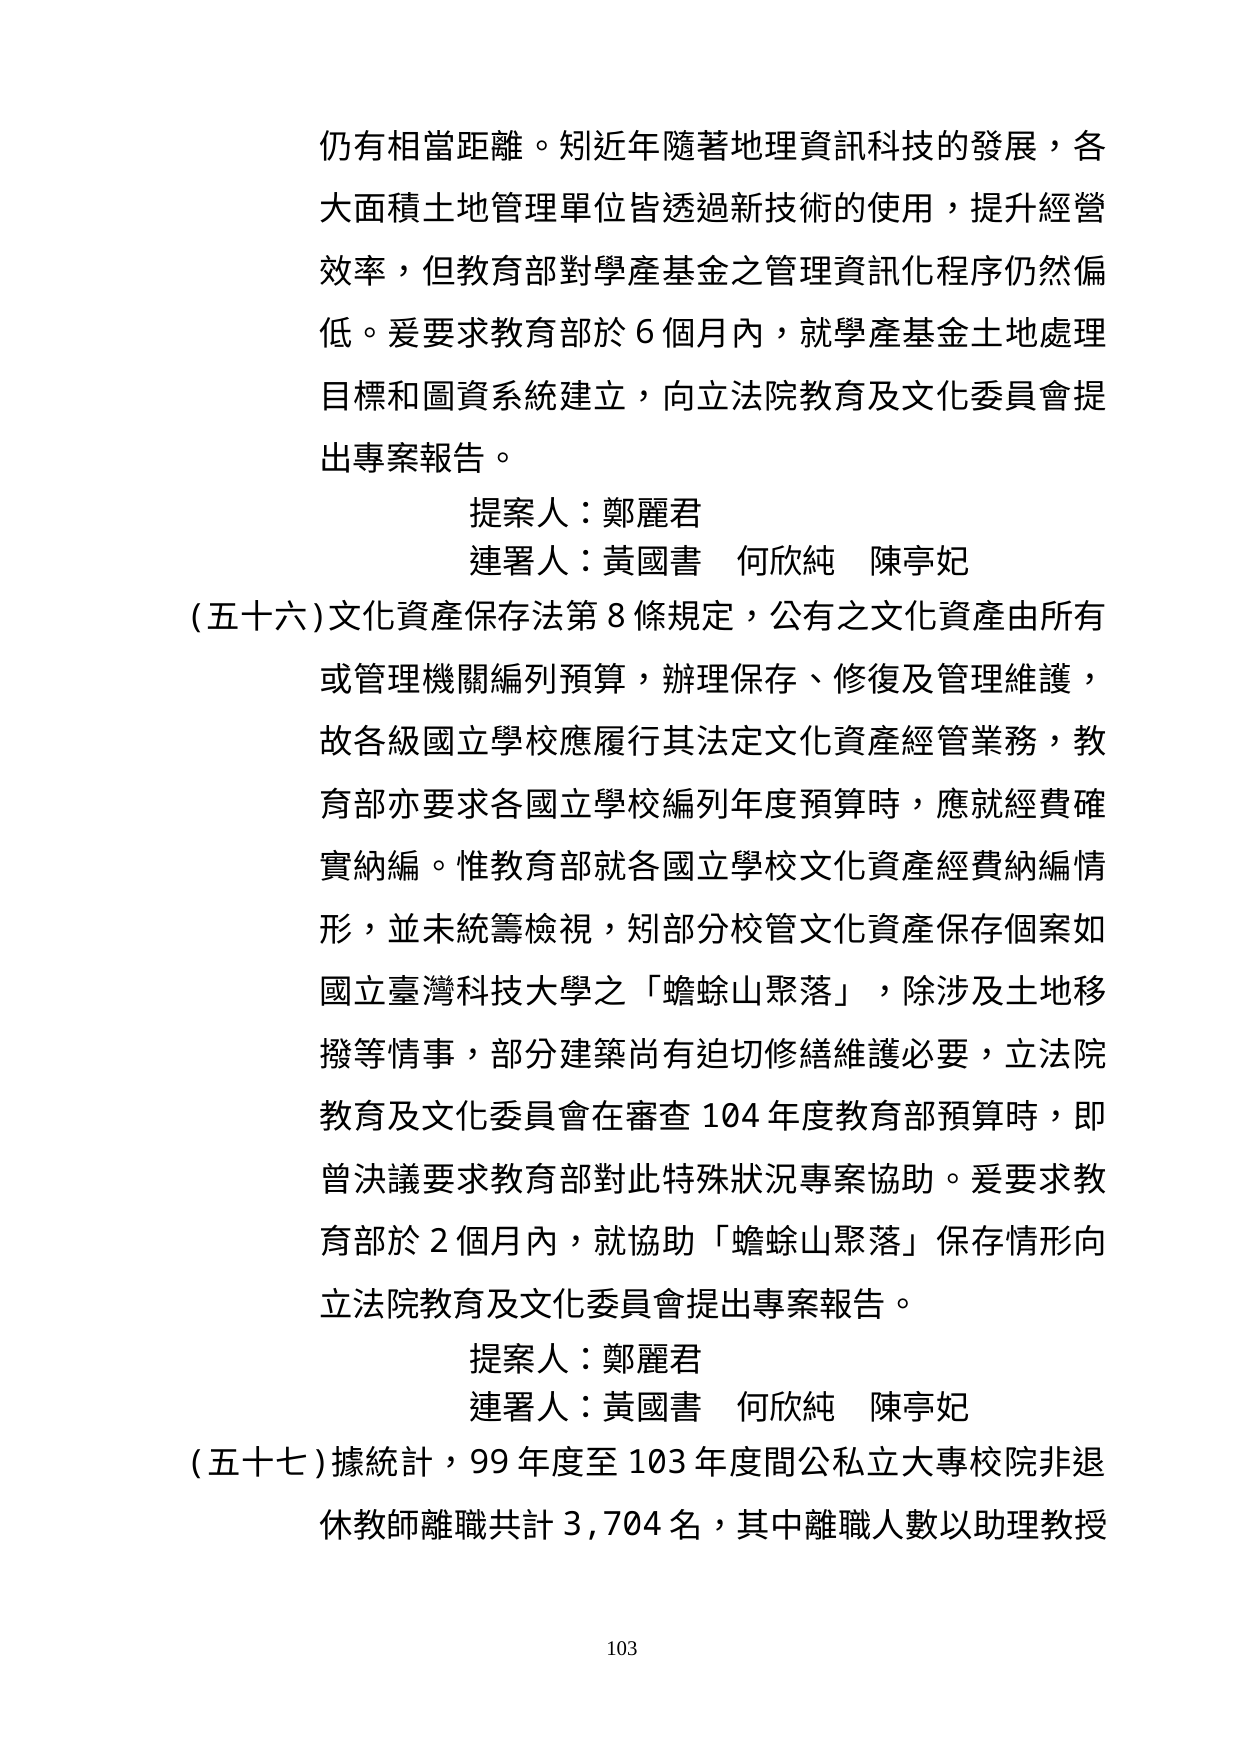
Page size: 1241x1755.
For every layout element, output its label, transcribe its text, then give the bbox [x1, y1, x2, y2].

text (五十七)據統計，99年度至103年度間公私立大專校院非退休教師離職共計3,704名，其中離職人數以助理教授 [186, 1429, 1107, 1554]
text 仍有相當距離。矧近年隨著地理資訊科技的發展，各大面積土地管理單位皆透過新技術的使用，提升經營效率，但教育部對學產基金之管理資訊化程序仍然偏低。爰要求教育部於6個月內，就學產基金土地處理目標和圖資系統建立，向立法院教育及文化委員會提出專案報告。 [186, 112, 1107, 487]
text 連署人：黃國書 何欣純 陳亭妃 [136, 1381, 1107, 1429]
text (五十六)文化資產保存法第8條規定，公有之文化資產由所有或管理機關編列預算，辦理保存、修復及管理維護，故各級國立學校應履行其法定文化資產經管業務，教育部亦要求各國立學校編列年度預算時，應就經費確實納編。惟教育部就各國立學校文化資產經費納編情形，並未統籌檢視，矧部分校管文化資產保存個案如國立臺灣科技大學之「蟾蜍山聚落」，除涉及土地移撥等情事，部分建築尚有迫切修繕維護必要，立法院教育及文化委員會在審查104年度教育部預算時，即曾決議要求教育部對此特殊狀況專案協助。爰要求教育部於2個月內，就協助「蟾蜍山聚落」保存情形向立法院教育及文化委員會提出專案報告。 [186, 583, 1107, 1333]
text 提案人：鄭麗君 [136, 1333, 1107, 1381]
text 提案人：鄭麗君 [136, 487, 1107, 535]
text 連署人：黃國書 何欣純 陳亭妃 [136, 535, 1107, 583]
